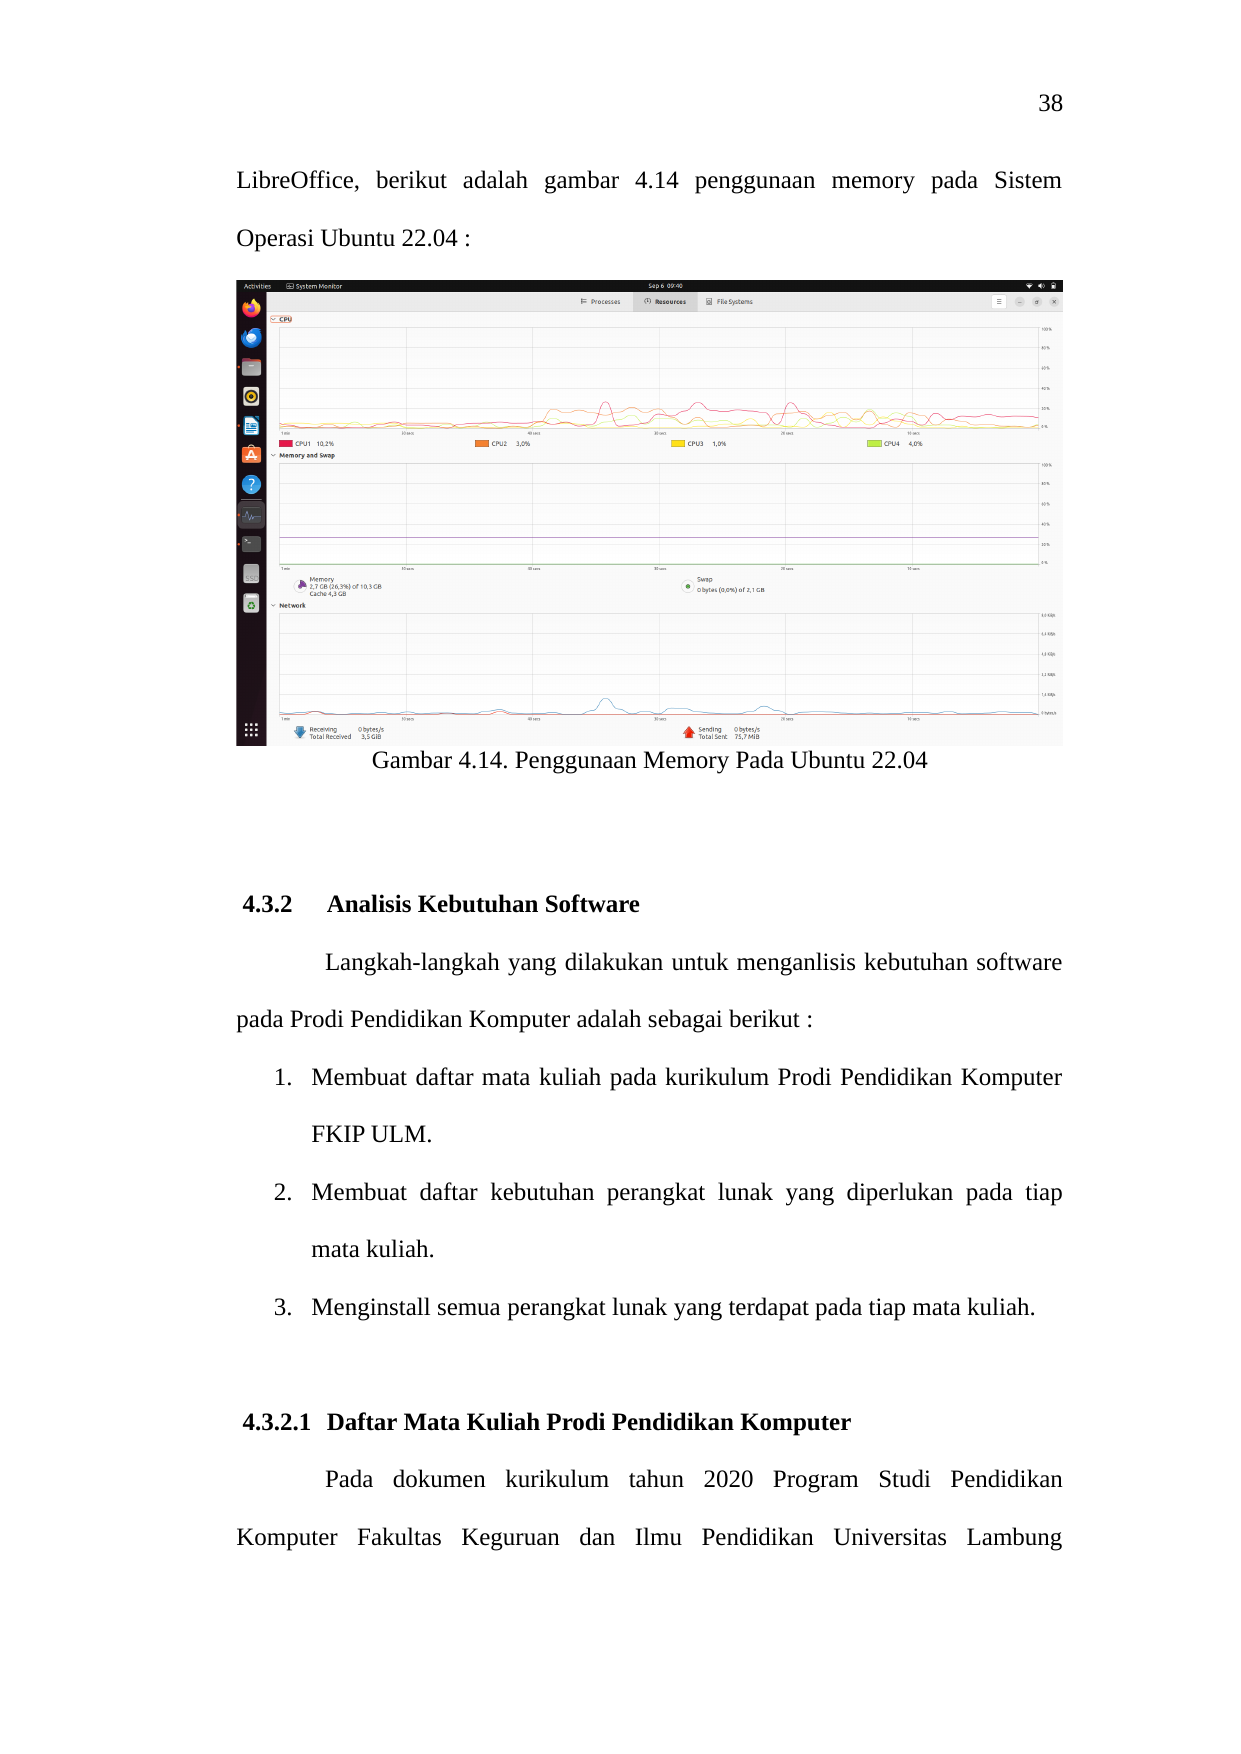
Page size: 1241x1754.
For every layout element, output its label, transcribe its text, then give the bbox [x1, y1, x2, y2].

list Membuat daftar kebutuhan perangkat lunak yang diperlukan pada tiap mata kuliah. [274, 1177, 1063, 1263]
subtitle Daftar Mata Kuliah Prodi Pendidikan Komputer [236, 1407, 1063, 1435]
subtitle Analisis Kebutuhan Software [236, 889, 1063, 918]
text Pada dokumen kurikulum tahun 2020 Program Studi Pendidikan Komputer Fakultas Keguruan dan Ilmu Pendidikan Universitas Lambung [236, 1464, 1063, 1550]
list Membuat daftar mata kuliah pada kurikulum Prodi Pendidikan Komputer FKIP ULM. [274, 1062, 1063, 1148]
list Menginstall semua perangkat lunak yang terdapat pada tiap mata kuliah. [274, 1292, 1063, 1320]
text LibreOffice, berikut adalah gambar 4.14 penggunaan memory pada Sistem Operasi Ubuntu 22.04 : [236, 165, 1063, 252]
text Langkah-langkah yang dilakukan untuk menganlisis kebutuhan software pada Prodi Pendidikan Komputer adalah sebagai berikut : [236, 947, 1063, 1033]
picture [236, 280, 1063, 746]
text Gambar 4.14. Penggunaan memory pada Ubuntu 22.04 [236, 746, 1063, 774]
